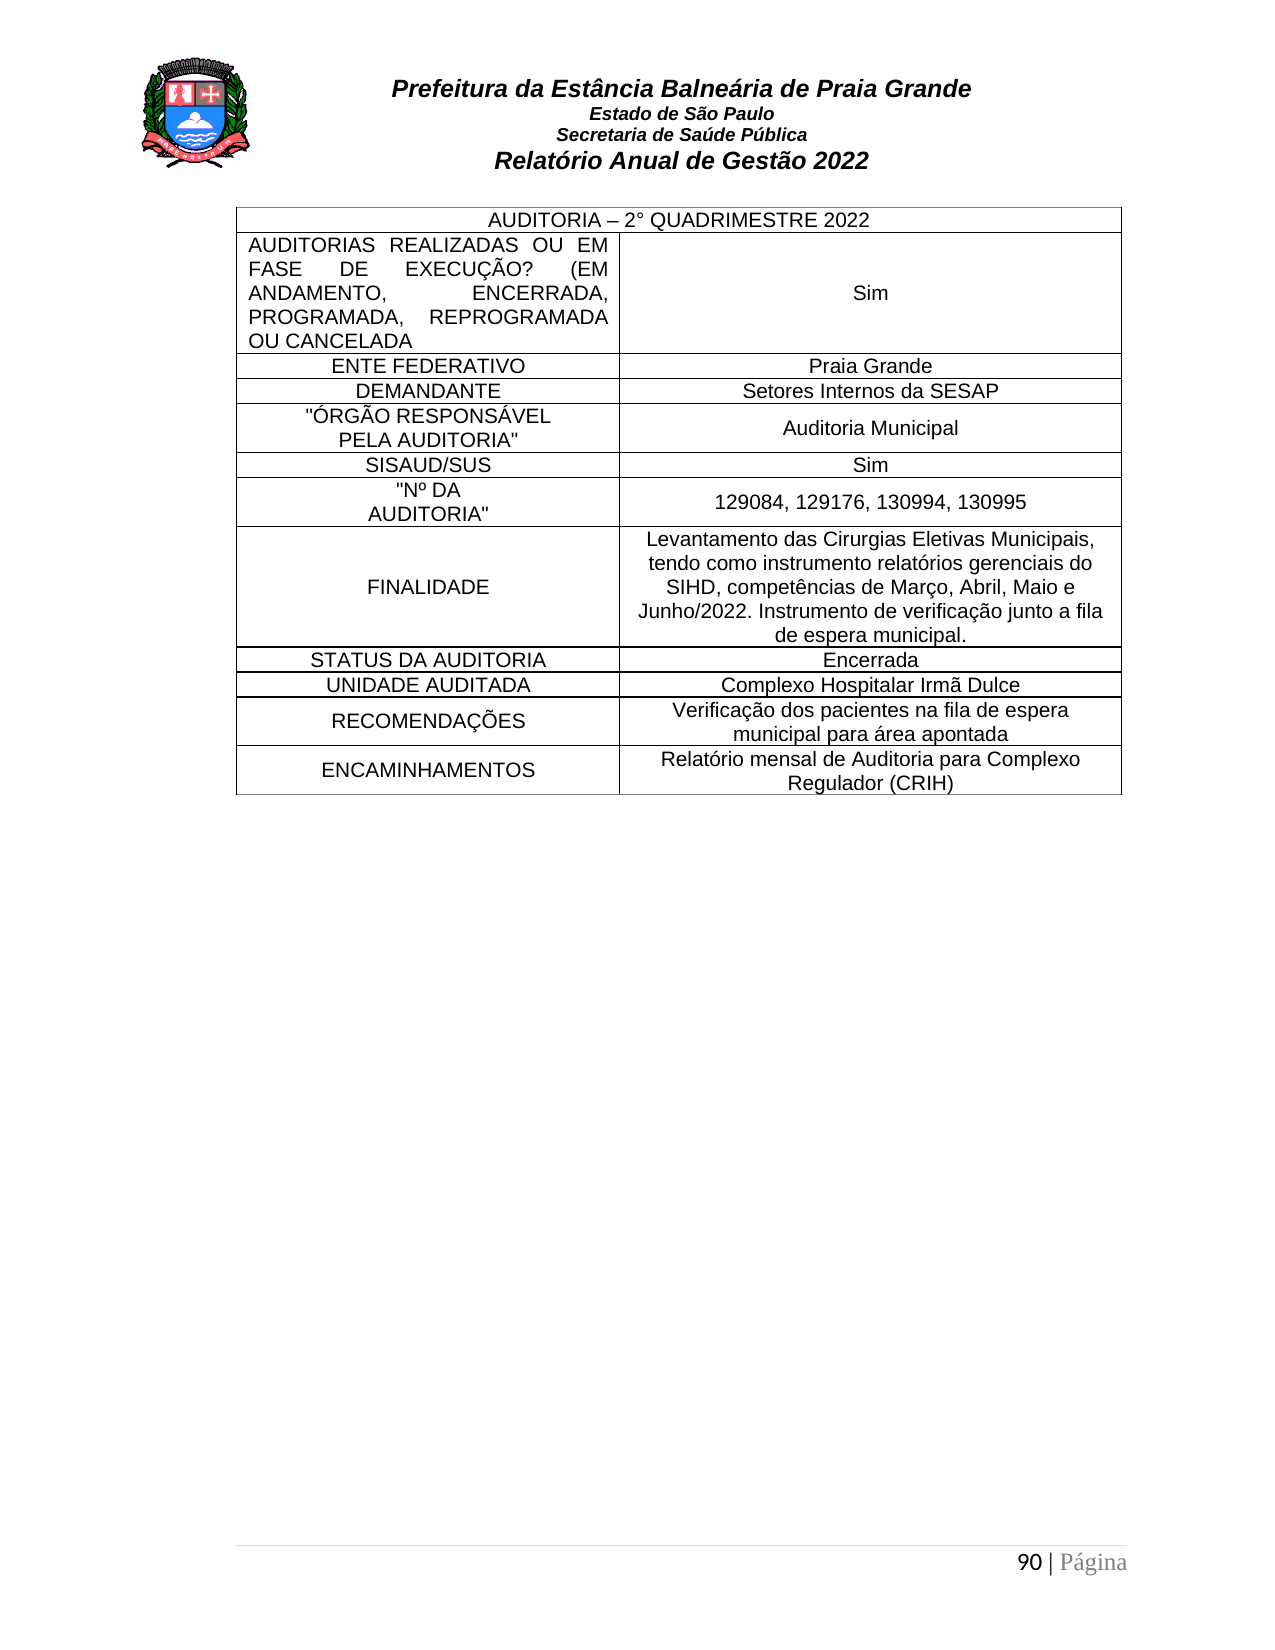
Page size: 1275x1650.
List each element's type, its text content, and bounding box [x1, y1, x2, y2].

table_cell DEMANDANTE [237, 379, 619, 403]
table_cell Complexo Hospitalar Irmã Dulce [620, 673, 1121, 696]
table_cell Setores Internos da SESAP [620, 379, 1121, 403]
picture [132, 55, 259, 172]
table_cell ENCAMINHAMENTOS [237, 746, 619, 794]
table_cell Encerrada [620, 648, 1121, 671]
table_cell Sim [620, 233, 1121, 353]
table_cell Verificação dos pacientes na fila de espera municipal para área apontada [620, 698, 1121, 745]
table_cell Auditoria Municipal [620, 404, 1121, 452]
table_cell "ÓRGÃO RESPONSÁVEL PELA AUDITORIA" [237, 404, 619, 452]
table_cell ENTE FEDERATIVO [237, 354, 619, 378]
table_cell Praia Grande [620, 354, 1121, 378]
table_cell Sim [620, 453, 1121, 477]
table_cell STATUS DA AUDITORIA [237, 648, 619, 671]
table_header AUDITORIA – 2° QUADRIMESTRE 2022 [237, 208, 1121, 232]
table_cell 129084, 129176, 130994, 130995 [620, 478, 1121, 526]
table_cell Levantamento das Cirurgias Eletivas Municipais, tendo como instrumento relatórios gerenciais do SIHD, competências de Março, Abril, Maio e Junho/2022. Instrumento de verificação junto a fila de espera municipal. [620, 527, 1121, 646]
table_cell Relatório mensal de Auditoria para Complexo Regulador (CRIH) [620, 746, 1121, 794]
table_cell AUDITORIAS REALIZADAS OU EM FASE DE EXECUÇÃO? (EM ANDAMENTO, ENCERRADA, PROGRAMADA, REPROGRAMADA OU CANCELADA [237, 233, 619, 353]
table_cell RECOMENDAÇÕES [237, 698, 619, 745]
table_cell UNIDADE AUDITADA [237, 673, 619, 696]
table_cell FINALIDADE [237, 527, 619, 646]
table_cell SISAUD/SUS [237, 453, 619, 477]
table_cell "Nº DA AUDITORIA" [237, 478, 619, 526]
